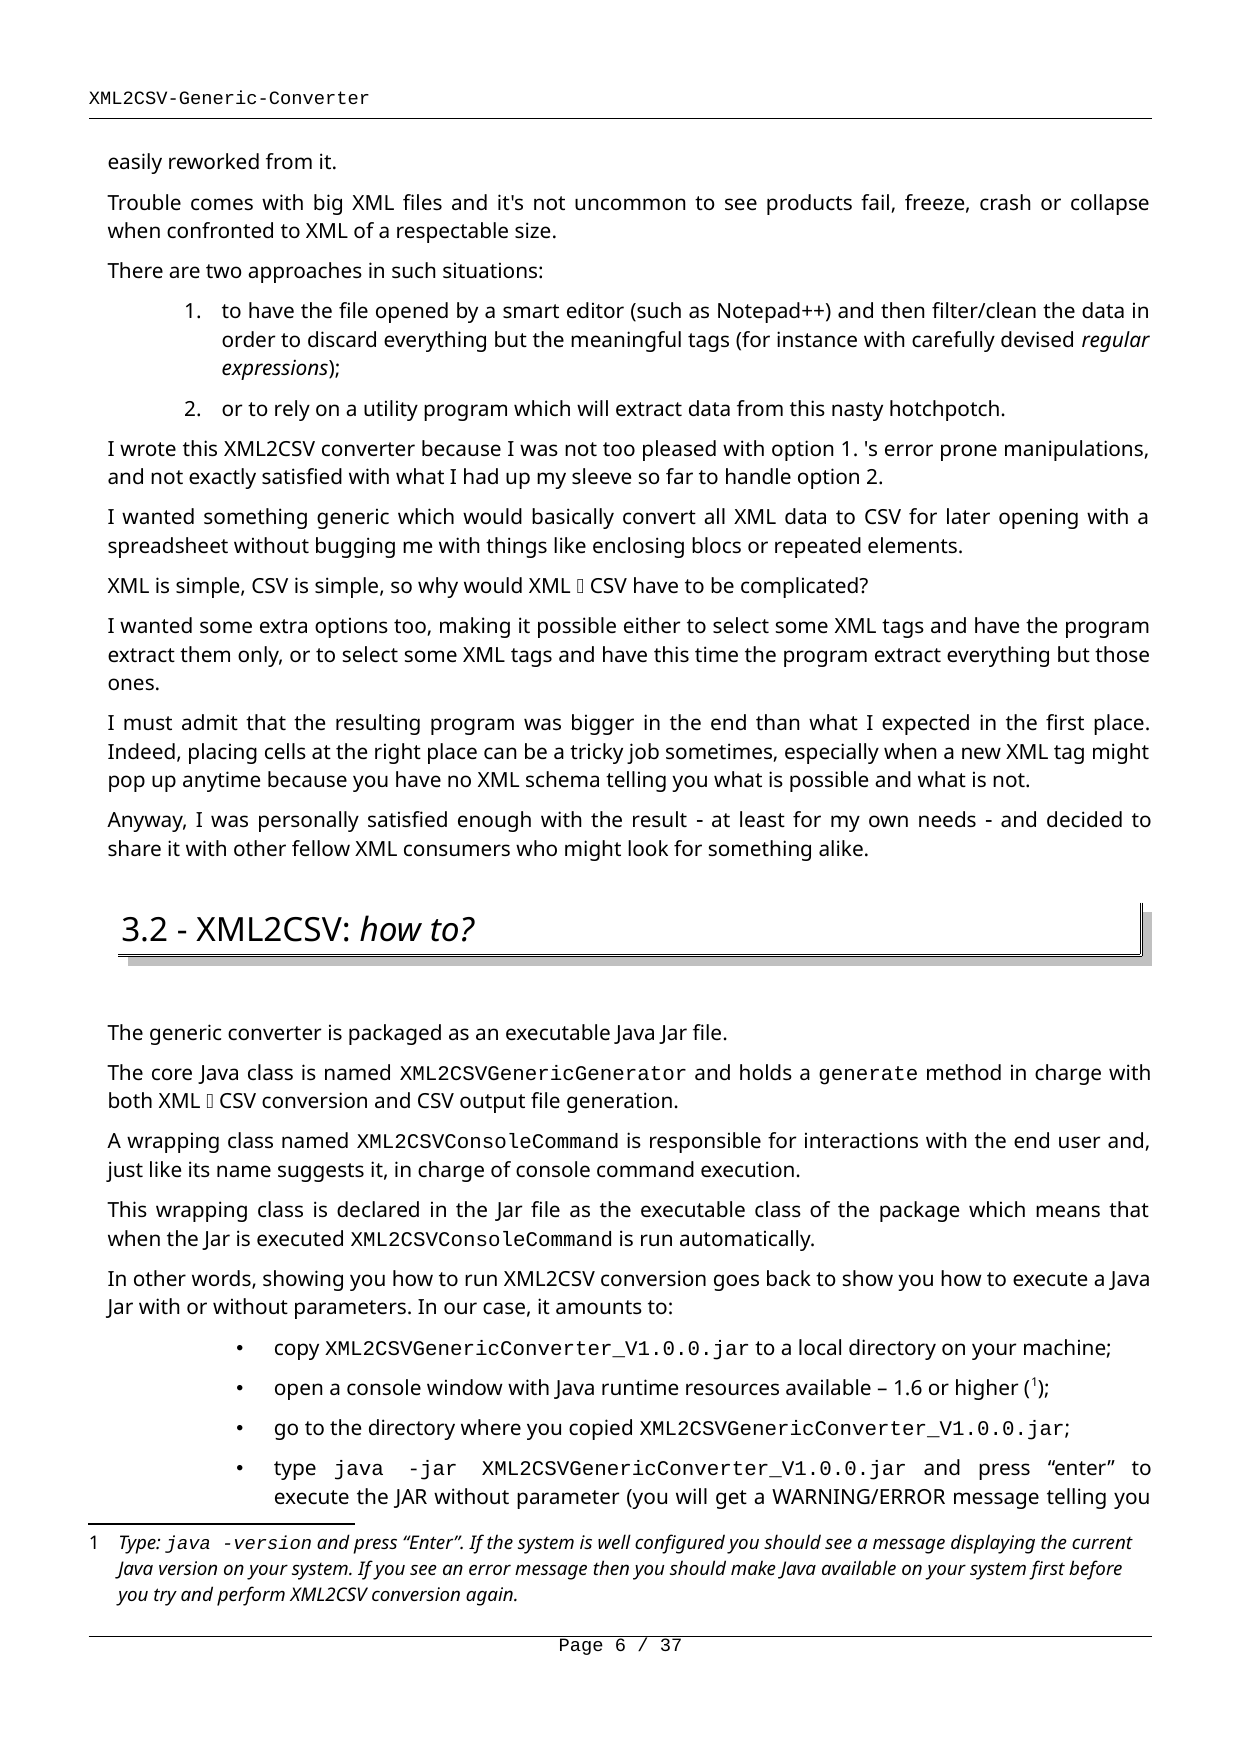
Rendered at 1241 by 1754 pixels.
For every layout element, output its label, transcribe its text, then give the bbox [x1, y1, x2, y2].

list type java -jar XML2CSVGenericConverter_V1.0.0.jar and press “enter” to execute the JAR without parameter (you will get a WARNING/ERROR message telling you [236, 1453, 1152, 1511]
text I wrote this XML2CSV converter because I was not too pleased with option 1. 's error prone manipulations, and not exactly satisfied with what I had up my sleeve so far to handle option 2. [107, 434, 1152, 491]
list to have the file opened by a smart editor (such as Notepad++) and then filter/clean the data in order to discard everything but the meaningful tags (for instance with carefully devised regular expressions); [184, 297, 1152, 382]
text The core Java class is named XML2CSVGenericGenerator and holds a generate method in charge with both XML _ CSV conversion and CSV output file generation. [107, 1058, 1152, 1115]
list or to rely on a utility program which will extract data from this nasty hotchpotch. [184, 394, 1152, 422]
list copy XML2CSVGenericConverter_V1.0.0.jar to a local directory on your machine; [236, 1333, 1152, 1361]
text There are two approaches in such situations: [107, 256, 1152, 285]
text The generic converter is packaged as an executable Java Jar file. [107, 1018, 1152, 1046]
text In other words, showing you how to run XML2CSV conversion goes back to show you how to execute a Java Jar with or without parameters. In our case, it amounts to: [107, 1264, 1152, 1321]
list open a console window with Java runtime resources available – 1.6 or higher (); [236, 1373, 1152, 1401]
text Trouble comes with big XML files and it's not uncommon to see products fail, freeze, crash or collapse when confronted to XML of a respectable size. [107, 188, 1152, 244]
text easily reworked from it. [107, 147, 1152, 176]
text Anyway, I was personally satisfied enough with the result - at least for my own needs - and decided to share it with other fellow XML consumers who might look for something alike. [107, 806, 1152, 862]
text XML is simple, CSV is simple, so why would XML _ CSV have to be complicated? [107, 571, 1152, 599]
text A wrapping class named XML2CSVConsoleCommand is responsible for interactions with the end user and, just like its name suggests it, in charge of console command execution. [107, 1127, 1152, 1183]
subtitle XML2CSV: how to? [118, 903, 1142, 956]
text This wrapping class is declared in the Jar file as the executable class of the package which means that when the Jar is executed XML2CSVConsoleCommand is run automatically. [107, 1195, 1152, 1252]
list Type: java -version and press “Enter”. If the system is well configured you should see a message displaying the current Java version on your system. If you see an error message then you should make Java available on your system first before you try and perform XML2CSV conversion again. [88, 1530, 1152, 1606]
text I wanted some extra options too, making it possible either to select some XML tags and have the program extract them only, or to select some XML tags and have this time the program extract everything but those ones. [107, 611, 1152, 697]
text I wanted something generic which would basically convert all XML data to CSV for later opening with a spreadsheet without bugging me with things like enclosing blocs or repeated elements. [107, 502, 1152, 559]
text I must admit that the resulting program was bigger in the end than what I expected in the first place. Indeed, placing cells at the right place can be a tricky job sometimes, especially when a new XML tag might pop up anytime because you have no XML schema telling you what is possible and what is not. [107, 708, 1152, 794]
list go to the directory where you copied XML2CSVGenericConverter_V1.0.0.jar; [236, 1413, 1152, 1442]
